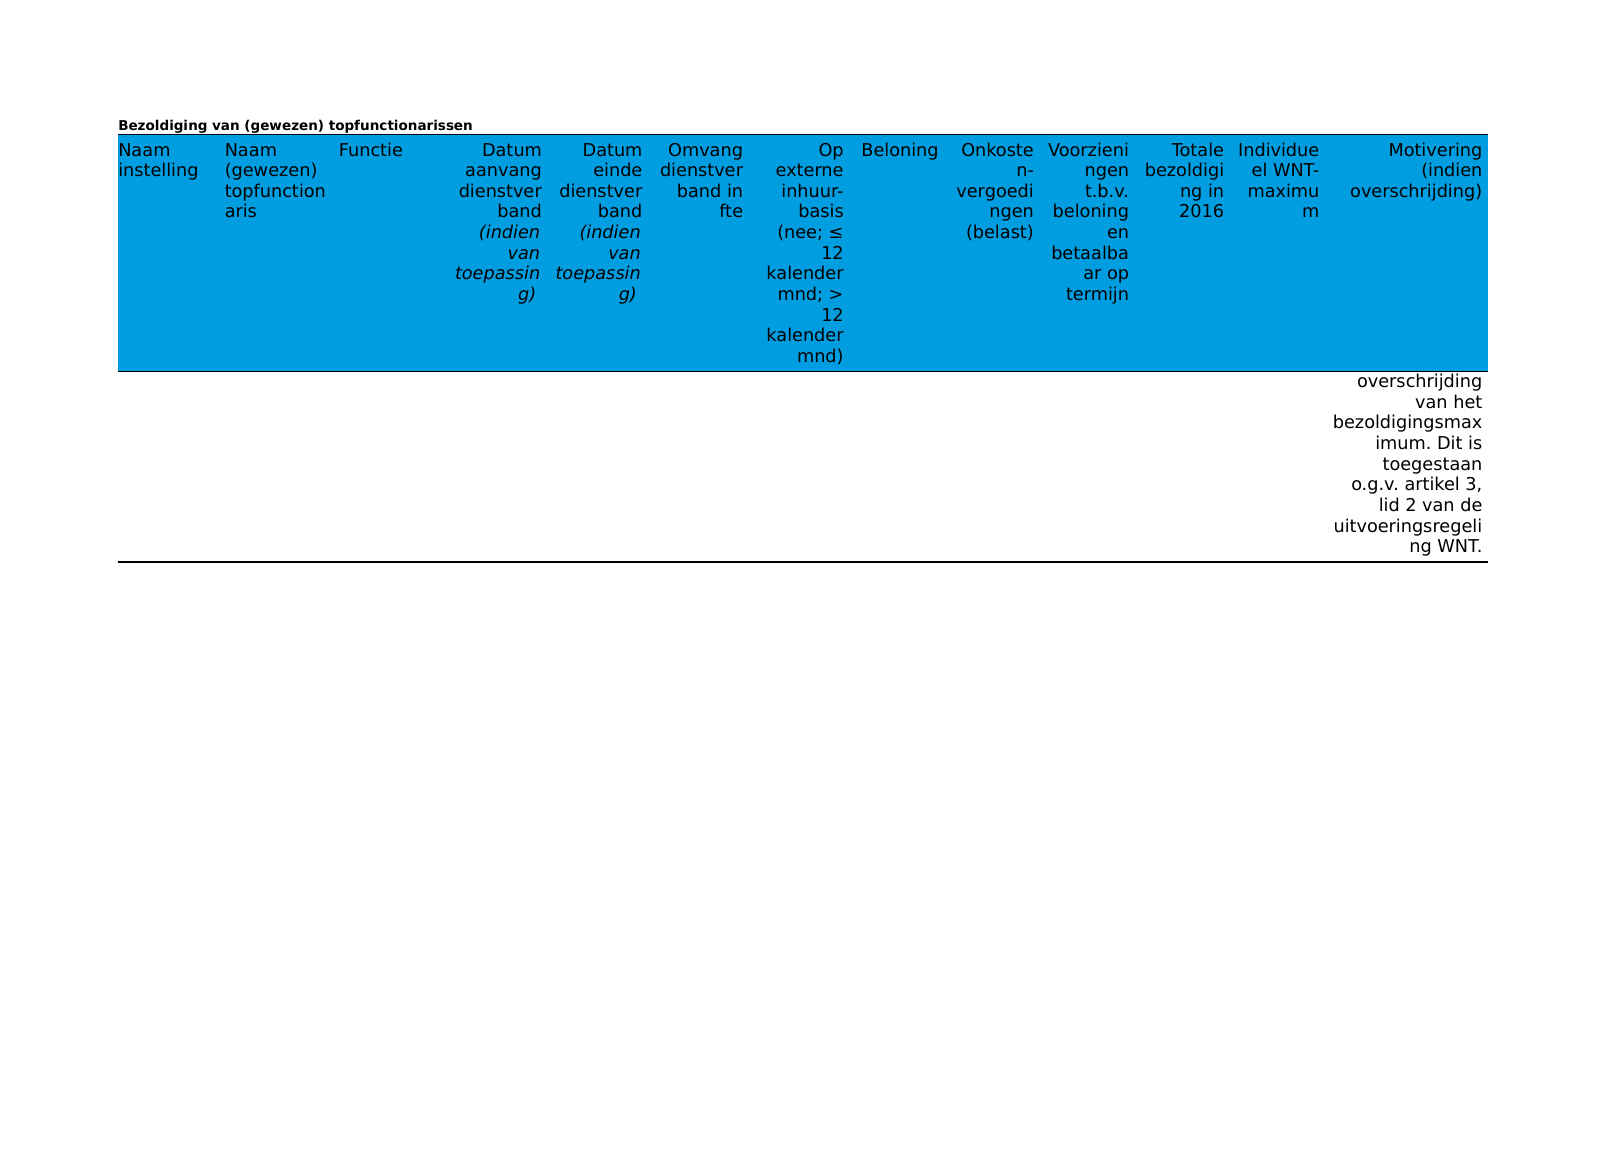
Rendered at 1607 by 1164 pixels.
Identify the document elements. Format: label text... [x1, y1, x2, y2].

table_cell [1230, 372, 1325, 561]
table_cell Omvang dienstverband in fte [648, 135, 749, 371]
table_cell [219, 372, 333, 561]
table_cell Datum aanvang dienstverband (indien van toepassing) [447, 135, 547, 371]
table_cell [1135, 372, 1230, 561]
table_cell Naam (gewezen) topfunctionaris [219, 135, 333, 371]
table_cell [944, 372, 1039, 561]
table_cell Datum einde dienstverband (indien van toepassing) [548, 135, 648, 371]
table_cell [1040, 372, 1135, 561]
table_cell [749, 372, 849, 561]
table_cell Naam instelling [118, 135, 219, 371]
table_cell [849, 372, 944, 561]
table_cell Voorzieningen t.b.v. beloningen betaalbaar op termijn [1040, 135, 1135, 371]
table_cell Totale bezoldiging in 2016 [1135, 135, 1230, 371]
table_cell Functie [333, 135, 447, 371]
table_cell [548, 372, 648, 561]
table_cell Beloning [849, 135, 944, 371]
table_cell [333, 372, 447, 561]
table_header Bezoldiging van (gewezen) topfunctionarissen [118, 118, 1488, 134]
table_cell [447, 372, 547, 561]
table_cell Op externe inhuur-basis (nee; ≤ 12 kalendermnd; > 12 kalendermnd) [749, 135, 849, 371]
table_cell Individueel WNT- maximum [1230, 135, 1325, 371]
table_cell overschrijding van het bezoldigingsmaximum. Dit is toegestaan o.g.v. artikel 3, lid 2 van de uitvoeringsregeling WNT. [1325, 372, 1488, 561]
table_cell Onkosten-vergoedingen (belast) [944, 135, 1039, 371]
table_cell Motivering (indien overschrijding) [1325, 135, 1488, 371]
table_cell [648, 372, 749, 561]
table_cell [118, 372, 219, 561]
